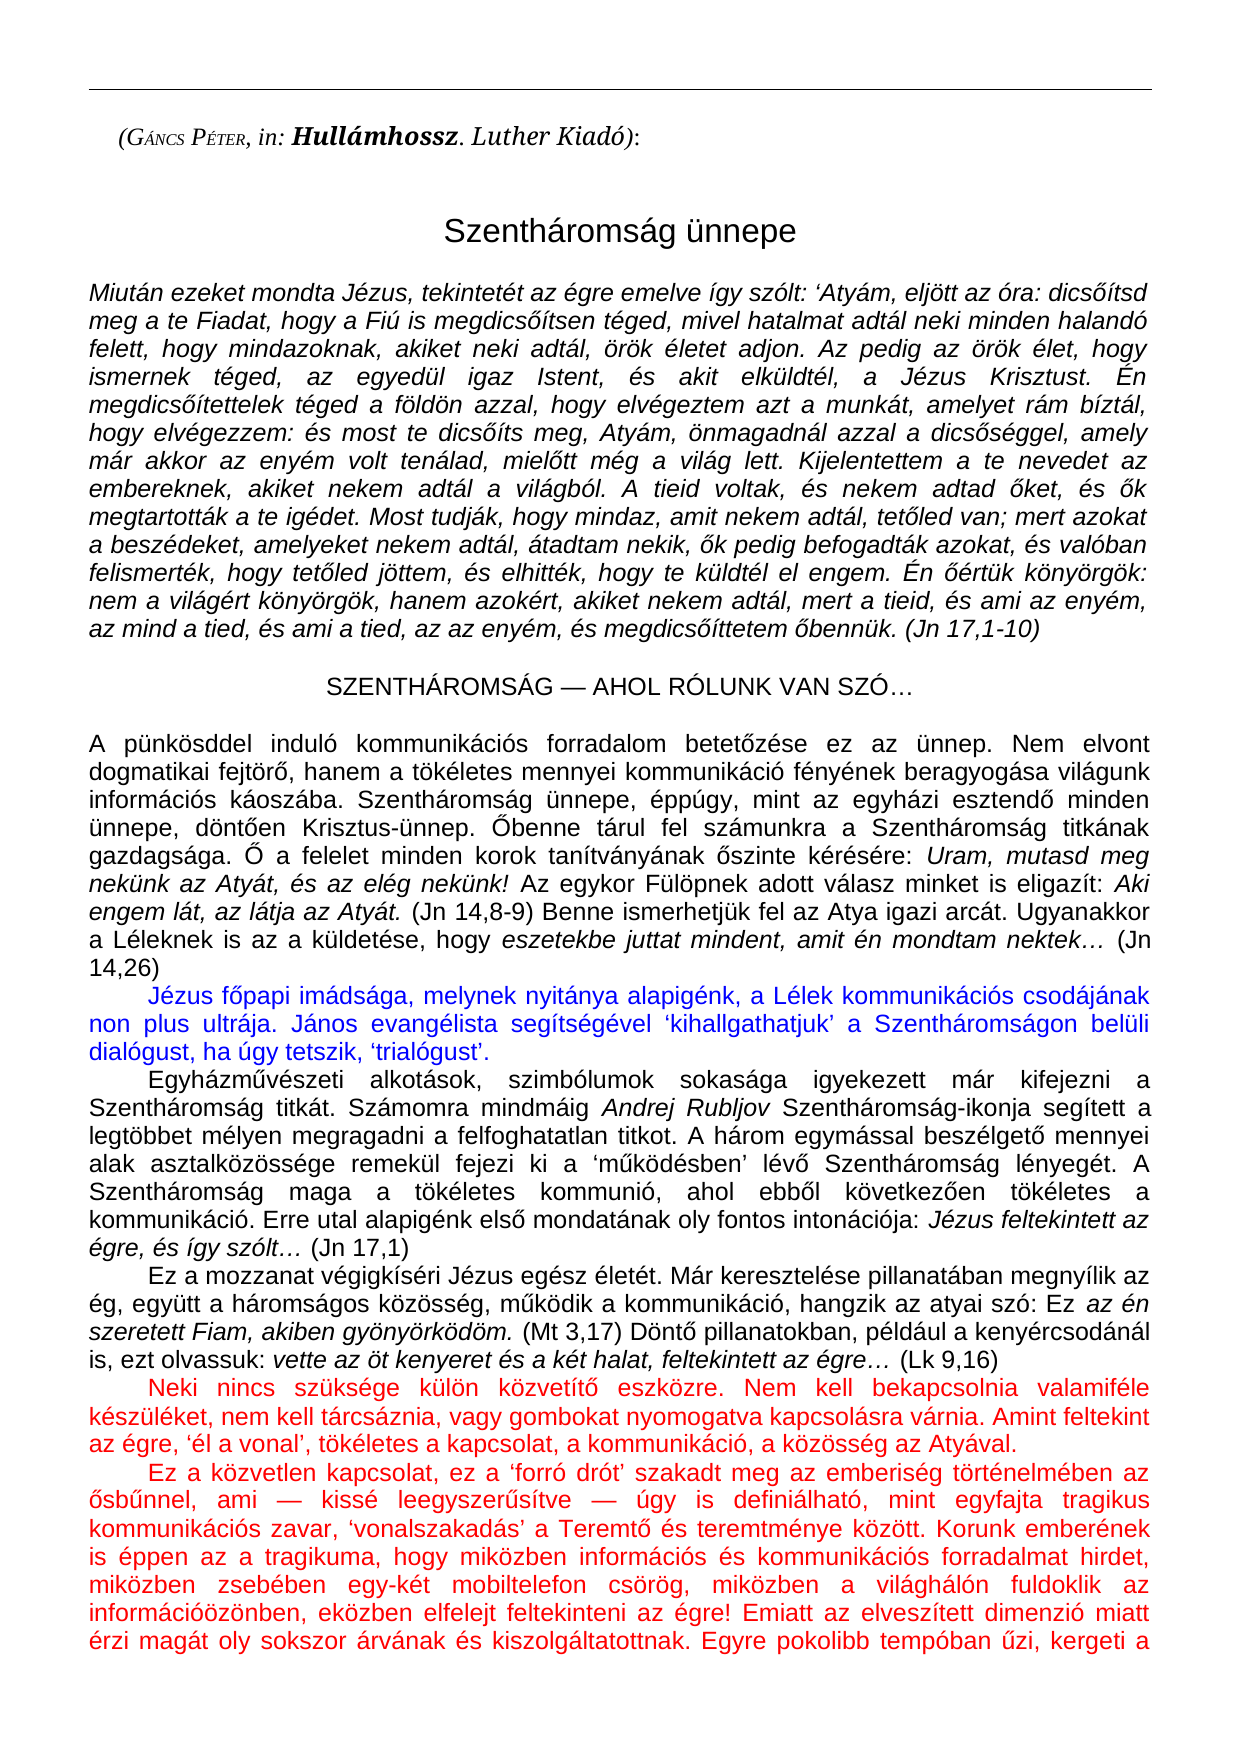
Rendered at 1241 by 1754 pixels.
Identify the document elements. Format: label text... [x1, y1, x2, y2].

text Ez a közvetlen kapcsolat, ez a ‘forró drót’ szakadt meg az emberiség történelmében az ősbűnnel, ami — kissé leegyszerűsítve — úgy is definiálható, mint egyfajta tragikus kommunikációs zavar, ‘vonalszakadás’ a Teremtő és teremtménye között. Korunk emberének is éppen az a tragikuma, hogy miközben információs és kommunikációs forradalmat hirdet, miközben zsebében egy-két mobiltelefon csörög, miközben a világhálón fuldoklik az információözönben, eközben elfelejt feltekinteni az égre! Emiatt az elveszített dimenzió miatt érzi magát oly sokszor árvának és kiszolgáltatottnak. Egyre pokolibb tempóban űzi, kergeti a [88, 1458, 1152, 1654]
text (Gáncs Péter, in: Hullámhossz. Luther Kiadó): [88, 90, 1152, 182]
text Ez a mozzanat végigkíséri Jézus egész életét. Már keresztelése pillanatában megnyílik az ég, együtt a háromságos közösség, működik a kommunikáció, hangzik az atyai szó: Ez az én szeretett Fiam, akiben gyönyörködöm. (Mt 3,17) Döntő pillanatokban, például a kenyércsodánál is, ezt olvassuk: vette az öt kenyeret és a két halat, feltekintett az égre… (Lk 9,16) [88, 1262, 1152, 1374]
text SZENTHÁROMSÁG — AHOL RÓLUNK VAN SZÓ… [88, 672, 1152, 700]
text Egyházművészeti alkotások, szimbólumok sokasága igyekezett már kifejezni a Szentháromság titkát. Számomra mindmáig Andrej Rubljov Szentháromság-ikonja segített a legtöbbet mélyen megragadni a felfoghatatlan titkot. A három egymással beszélgető mennyei alak asztalközössége remekül fejezi ki a ‘működésben’ lévő Szentháromság lényegét. A Szentháromság maga a tökéletes kommunió, ahol ebből következően tökéletes a kommunikáció. Erre utal alapigénk első mondatának oly fontos intonációja: Jézus feltekintett az égre, és így szólt… (Jn 17,1) [88, 1066, 1152, 1262]
text Miután ezeket mondta Jézus, tekintetét az égre emelve így szólt: ‘Atyám, eljött az óra: dicsőítsd meg a te Fiadat, hogy a Fiú is megdicsőítsen téged, mivel hatalmat adtál neki minden halandó felett, hogy mindazoknak, akiket neki adtál, örök életet adjon. Az pedig az örök élet, hogy ismernek téged, az egyedül igaz Istent, és akit elküldtél, a Jézus Krisztust. Én megdicsőítettelek téged a földön azzal, hogy elvégeztem azt a munkát, amelyet rám bíztál, hogy elvégezzem: és most te dicsőíts meg, Atyám, önmagadnál azzal a dicsőséggel, amely már akkor az enyém volt tenálad, mielőtt még a világ lett. Kijelentettem a te nevedet az embereknek, akiket nekem adtál a világból. A tieid voltak, és nekem adtad őket, és ők megtartották a te igédet. Most tudják, hogy mindaz, amit nekem adtál, tetőled van; mert azokat a beszédeket, amelyeket nekem adtál, átadtam nekik, ők pedig befogadták azokat, és valóban felismerték, hogy tetőled jöttem, és elhitték, hogy te küldtél el engem. Én őértük könyörgök: nem a világért könyörgök, hanem azokért, akiket nekem adtál, mert a tieid, és ami az enyém, az mind a tied, és ami a tied, az az enyém, és megdicsőíttetem őbennük. (Jn 17,1-10) [88, 278, 1152, 643]
text Jézus főpapi imádsága, melynek nyitánya alapigénk, a Lélek kommunikációs csodájának non plus ultrája. János evangélista segítségével ‘kihallgathatjuk’ a Szentháromságon belüli dialógust, ha úgy tetszik, ‘trialógust’. [88, 982, 1152, 1066]
text Neki nincs szüksége külön közvetítő eszközre. Nem kell bekapcsolnia valamiféle készüléket, nem kell tárcsáznia, vagy gombokat nyomogatva kapcsolásra várnia. Amint feltekint az égre, ‘él a vonal’, tökéletes a kapcsolat, a kommunikáció, a közösség az Atyával. [88, 1374, 1152, 1458]
text A pünkösddel induló kommunikációs forradalom betetőzése ez az ünnep. Nem elvont dogmatikai fejtörő, hanem a tökéletes mennyei kommunikáció fényének beragyogása világunk információs káoszába. Szentháromság ünnepe, éppúgy, mint az egyházi esztendő minden ünnepe, döntően Krisztus-ünnep. Őbenne tárul fel számunkra a Szentháromság titkának gazdagsága. Ő a felelet minden korok tanítványának őszinte kérésére: Uram, mutasd meg nekünk az Atyát, és az elég nekünk! Az egykor Fülöpnek adott válasz minket is eligazít: Aki engem lát, az látja az Atyát. (Jn 14,8-9) Benne ismerhetjük fel az Atya igazi arcát. Ugyanakkor a Léleknek is az a küldetése, hogy eszetekbe juttat mindent, amit én mondtam nektek… (Jn 14,26) [88, 730, 1152, 982]
text Szentháromság ünnepe [88, 212, 1152, 249]
